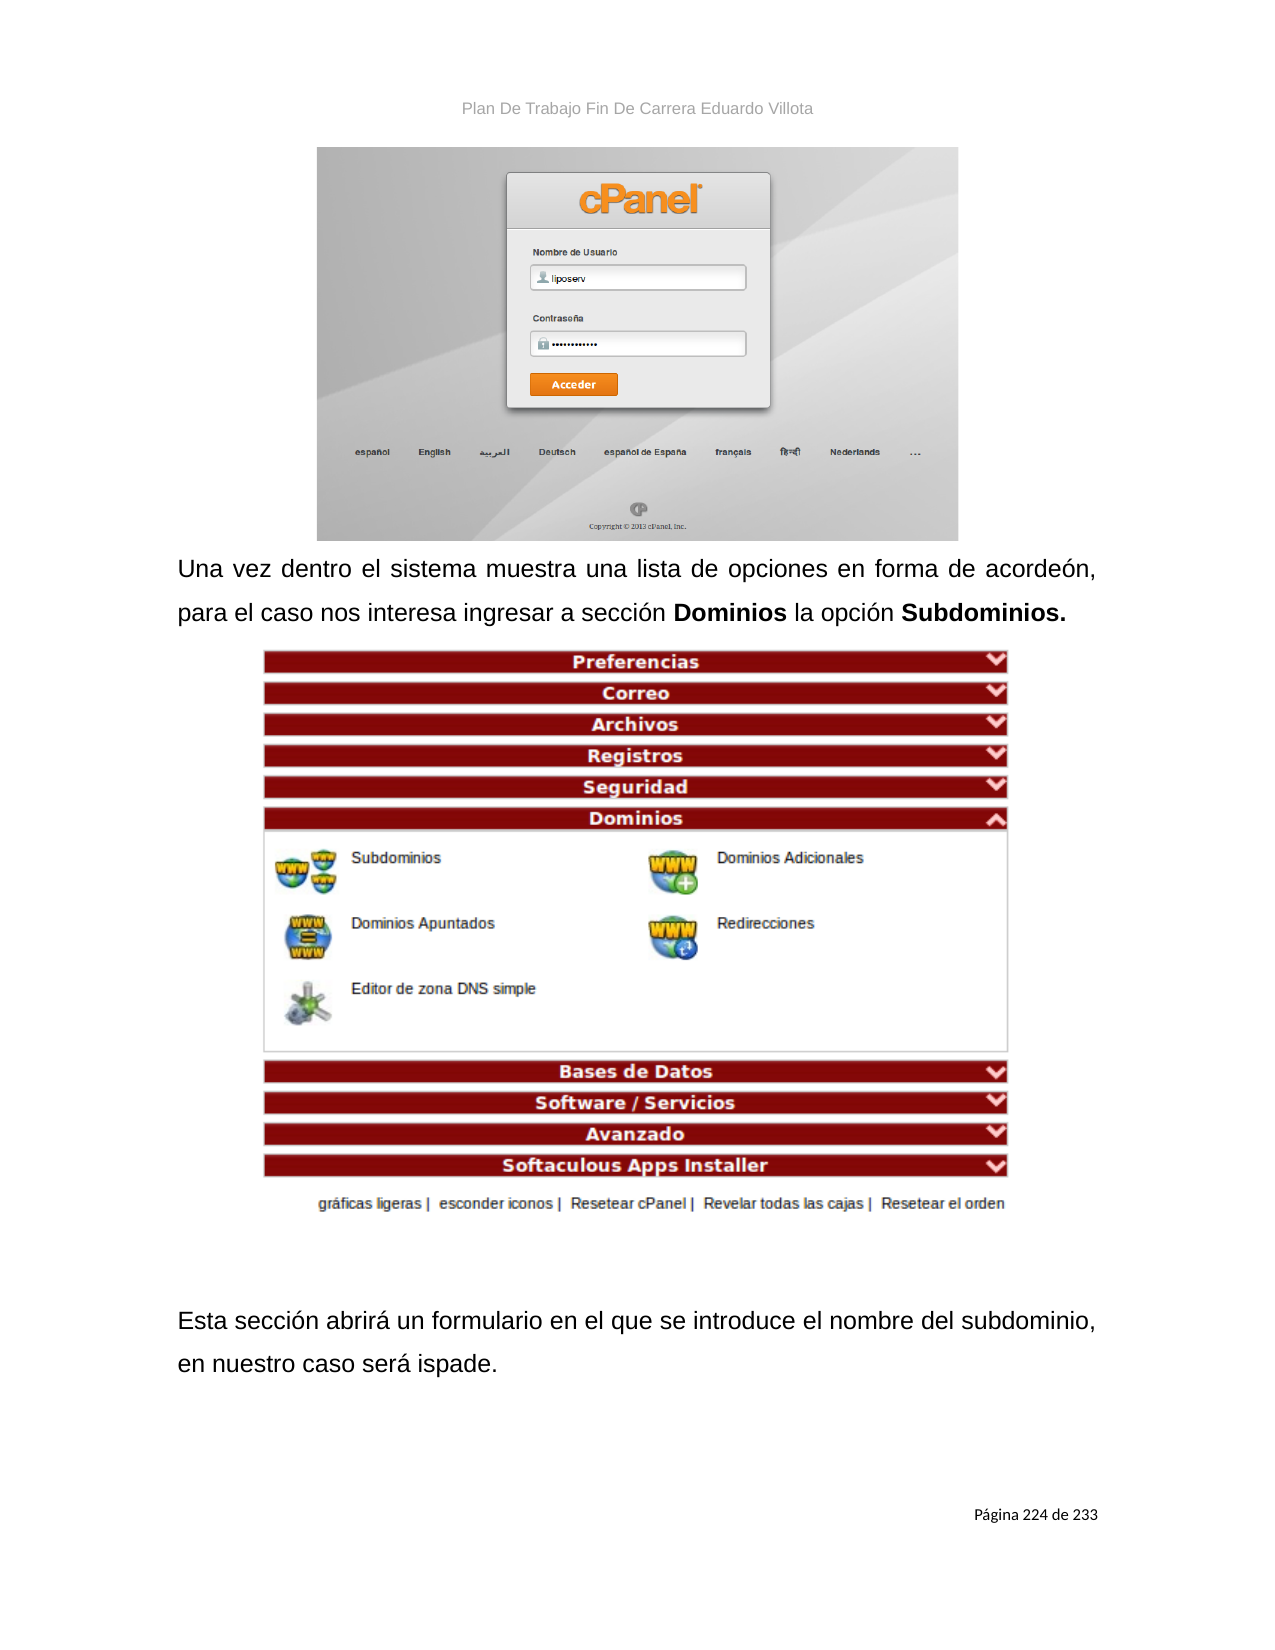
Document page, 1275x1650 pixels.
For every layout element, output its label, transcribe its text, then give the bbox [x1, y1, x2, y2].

picture [316, 147, 959, 541]
text Esta sección abrirá un formulario en el que se introduce el nombre del subdominio, en nuestro caso será ispade. [177, 1306, 1098, 1378]
picture [253, 633, 1022, 1236]
text Una vez dentro el sistema muestra una lista de opciones en forma de acordeón, para el caso nos interesa ingresar a sección Dominios la opción Subdominios. [177, 552, 1098, 626]
